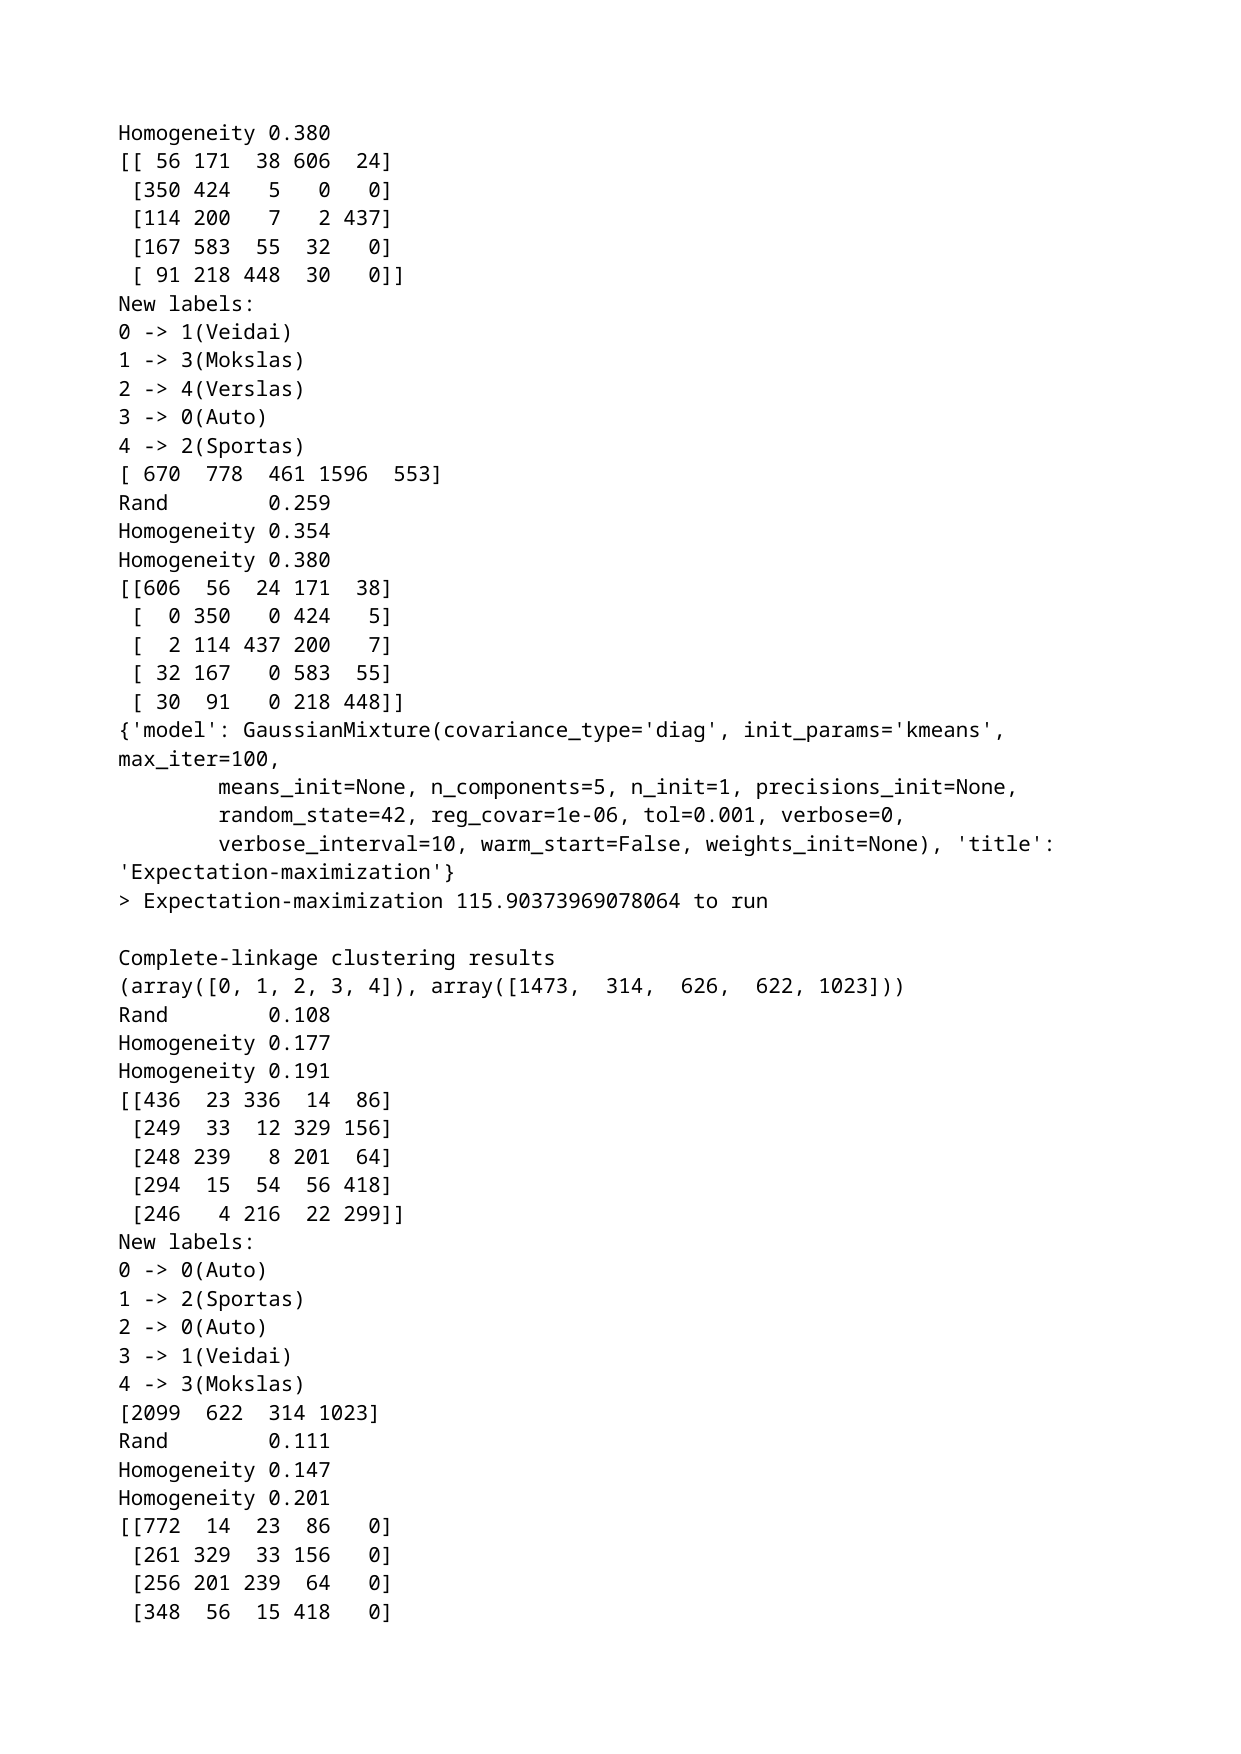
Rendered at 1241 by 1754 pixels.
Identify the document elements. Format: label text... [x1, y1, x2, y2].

text Homogeneity 0.147 [118, 1455, 1122, 1483]
text 1 -> 2(Sportas) [118, 1284, 1122, 1312]
text [ 30 91 0 218 448]] [118, 687, 1122, 715]
text [ 32 167 0 583 55] [118, 658, 1122, 687]
text [261 329 33 156 0] [118, 1540, 1122, 1568]
text [ 670 778 461 1596 553] [118, 459, 1122, 488]
text 0 -> 1(Veidai) [118, 317, 1122, 346]
text (array([0, 1, 2, 3, 4]), array([1473, 314, 626, 622, 1023])) [118, 971, 1122, 1000]
text [348 56 15 418 0] [118, 1597, 1122, 1625]
text [ 0 350 0 424 5] [118, 602, 1122, 630]
text means_init=None, n_components=5, n_init=1, precisions_init=None, [118, 772, 1122, 801]
text Rand 0.111 [118, 1426, 1122, 1455]
text [256 201 239 64 0] [118, 1568, 1122, 1597]
text [246 4 216 22 299]] [118, 1199, 1122, 1227]
text Homogeneity 0.380 [118, 118, 1122, 147]
text New labels: [118, 289, 1122, 317]
text 4 -> 3(Mokslas) [118, 1369, 1122, 1398]
text New labels: [118, 1227, 1122, 1256]
text random_state=42, reg_covar=1e-06, tol=0.001, verbose=0, [118, 801, 1122, 829]
text 0 -> 0(Auto) [118, 1256, 1122, 1284]
text 3 -> 0(Auto) [118, 402, 1122, 431]
text [[772 14 23 86 0] [118, 1512, 1122, 1540]
text Homogeneity 0.177 [118, 1028, 1122, 1057]
text Rand 0.259 [118, 488, 1122, 516]
text [350 424 5 0 0] [118, 175, 1122, 203]
text [167 583 55 32 0] [118, 232, 1122, 260]
text [[ 56 171 38 606 24] [118, 147, 1122, 175]
text [114 200 7 2 437] [118, 203, 1122, 232]
text [248 239 8 201 64] [118, 1142, 1122, 1170]
text Rand 0.108 [118, 1000, 1122, 1028]
text 3 -> 1(Veidai) [118, 1341, 1122, 1369]
text 2 -> 4(Verslas) [118, 374, 1122, 402]
text [[436 23 336 14 86] [118, 1085, 1122, 1113]
text 2 -> 0(Auto) [118, 1312, 1122, 1341]
text Homogeneity 0.380 [118, 545, 1122, 573]
text {'model': GaussianMixture(covariance_type='diag', init_params='kmeans', max_iter=100, [118, 715, 1122, 772]
text Homogeneity 0.354 [118, 516, 1122, 545]
text [ 2 114 437 200 7] [118, 630, 1122, 658]
text Complete-linkage clustering results [118, 943, 1122, 971]
text verbose_interval=10, warm_start=False, weights_init=None), 'title': 'Expectation-maximization'} [118, 829, 1122, 886]
text [[606 56 24 171 38] [118, 573, 1122, 602]
text [2099 622 314 1023] [118, 1398, 1122, 1426]
text Homogeneity 0.201 [118, 1483, 1122, 1512]
text 4 -> 2(Sportas) [118, 431, 1122, 459]
text 1 -> 3(Mokslas) [118, 346, 1122, 374]
text [249 33 12 329 156] [118, 1113, 1122, 1142]
text Homogeneity 0.191 [118, 1057, 1122, 1085]
text > Expectation-maximization 115.90373969078064 to run [118, 886, 1122, 914]
text [294 15 54 56 418] [118, 1170, 1122, 1199]
text [ 91 218 448 30 0]] [118, 260, 1122, 289]
